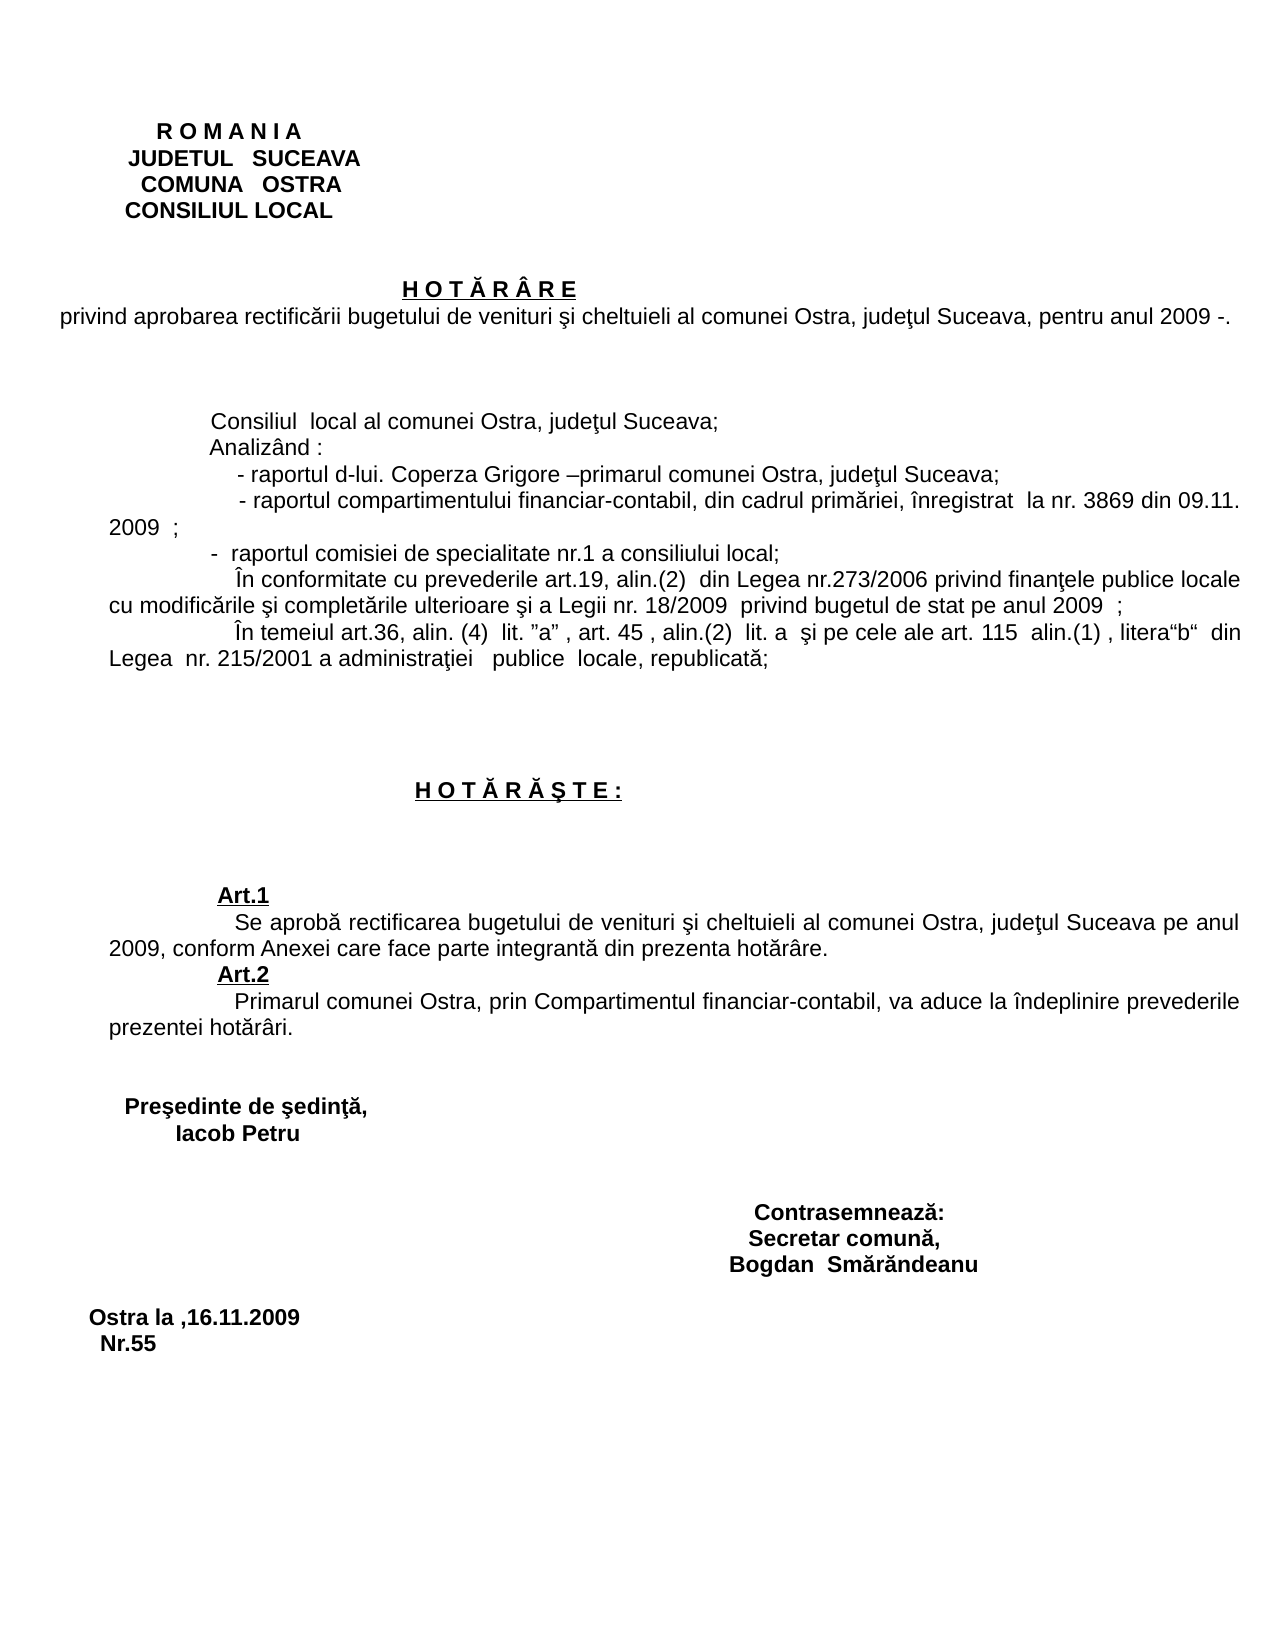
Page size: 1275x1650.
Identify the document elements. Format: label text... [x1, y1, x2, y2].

subtitle JUDETUL SUCEAVA [109, 144, 1241, 171]
text Ostra la ,16.11.2009 [88, 1304, 1220, 1330]
text Contrasemnează: [193, 1199, 1220, 1225]
text Primarul comunei Ostra, prin Compartimentul financiar-contabil, va aduce la îndeplinire prevederile prezentei hotărâri. [109, 988, 1241, 1041]
text - raportul d-lui. Coperza Grigore –primarul comunei Ostra, judeţul Suceava; [109, 461, 1241, 487]
text Consiliul local al comunei Ostra, judeţul Suceava; [109, 408, 1241, 434]
subtitle R O M A N I A [44, 118, 1241, 144]
text H O T Ă R Â R E [109, 276, 1241, 303]
text Iacob Petru [118, 1119, 1220, 1146]
text Preşedinte de şedinţă, [118, 1093, 1234, 1119]
text Bogdan Smărăndeanu [118, 1251, 1220, 1278]
subtitle COMUNA OSTRA [109, 171, 1241, 197]
text În conformitate cu prevederile art.19, alin.(2) din Legea nr.273/2006 privind finanţele publice locale cu modificările şi completările ulterioare şi a Legii nr. 18/2009 privind bugetul de stat pe anul 2009 ; [109, 566, 1241, 619]
text Art.2 [109, 961, 1241, 988]
text Analizând : [109, 434, 1241, 461]
text - raportul comisiei de specialitate nr.1 a consiliului local; [109, 540, 1241, 566]
text În temeiul art.36, alin. (4) lit. ”a” , art. 45 , alin.(2) lit. a şi pe cele ale art. 115 alin.(1) , litera“b“ din Legea nr. 215/2001 a administraţiei publice locale, republicată; [109, 619, 1241, 672]
text privind aprobarea rectificării bugetului de venituri şi cheltuieli al comunei Ostra, judeţul Suceava, pentru anul 2009 -. [50, 303, 1241, 329]
text Se aprobă rectificarea bugetului de venituri şi cheltuieli al comunei Ostra, judeţul Suceava pe anul 2009, conform Anexei care face parte integrantă din prezenta hotărâre. [109, 909, 1241, 961]
text Nr.55 [88, 1330, 1220, 1357]
text Secretar comună, [118, 1225, 1220, 1251]
text CONSILIUL LOCAL [74, 197, 1241, 223]
text H O T Ă R Ă Ş T E : [109, 777, 1241, 803]
text - raportul compartimentului financiar-contabil, din cadrul primăriei, înregistrat la nr. 3869 din 09.11. 2009 ; [109, 487, 1241, 540]
text Art.1 [109, 882, 1241, 909]
